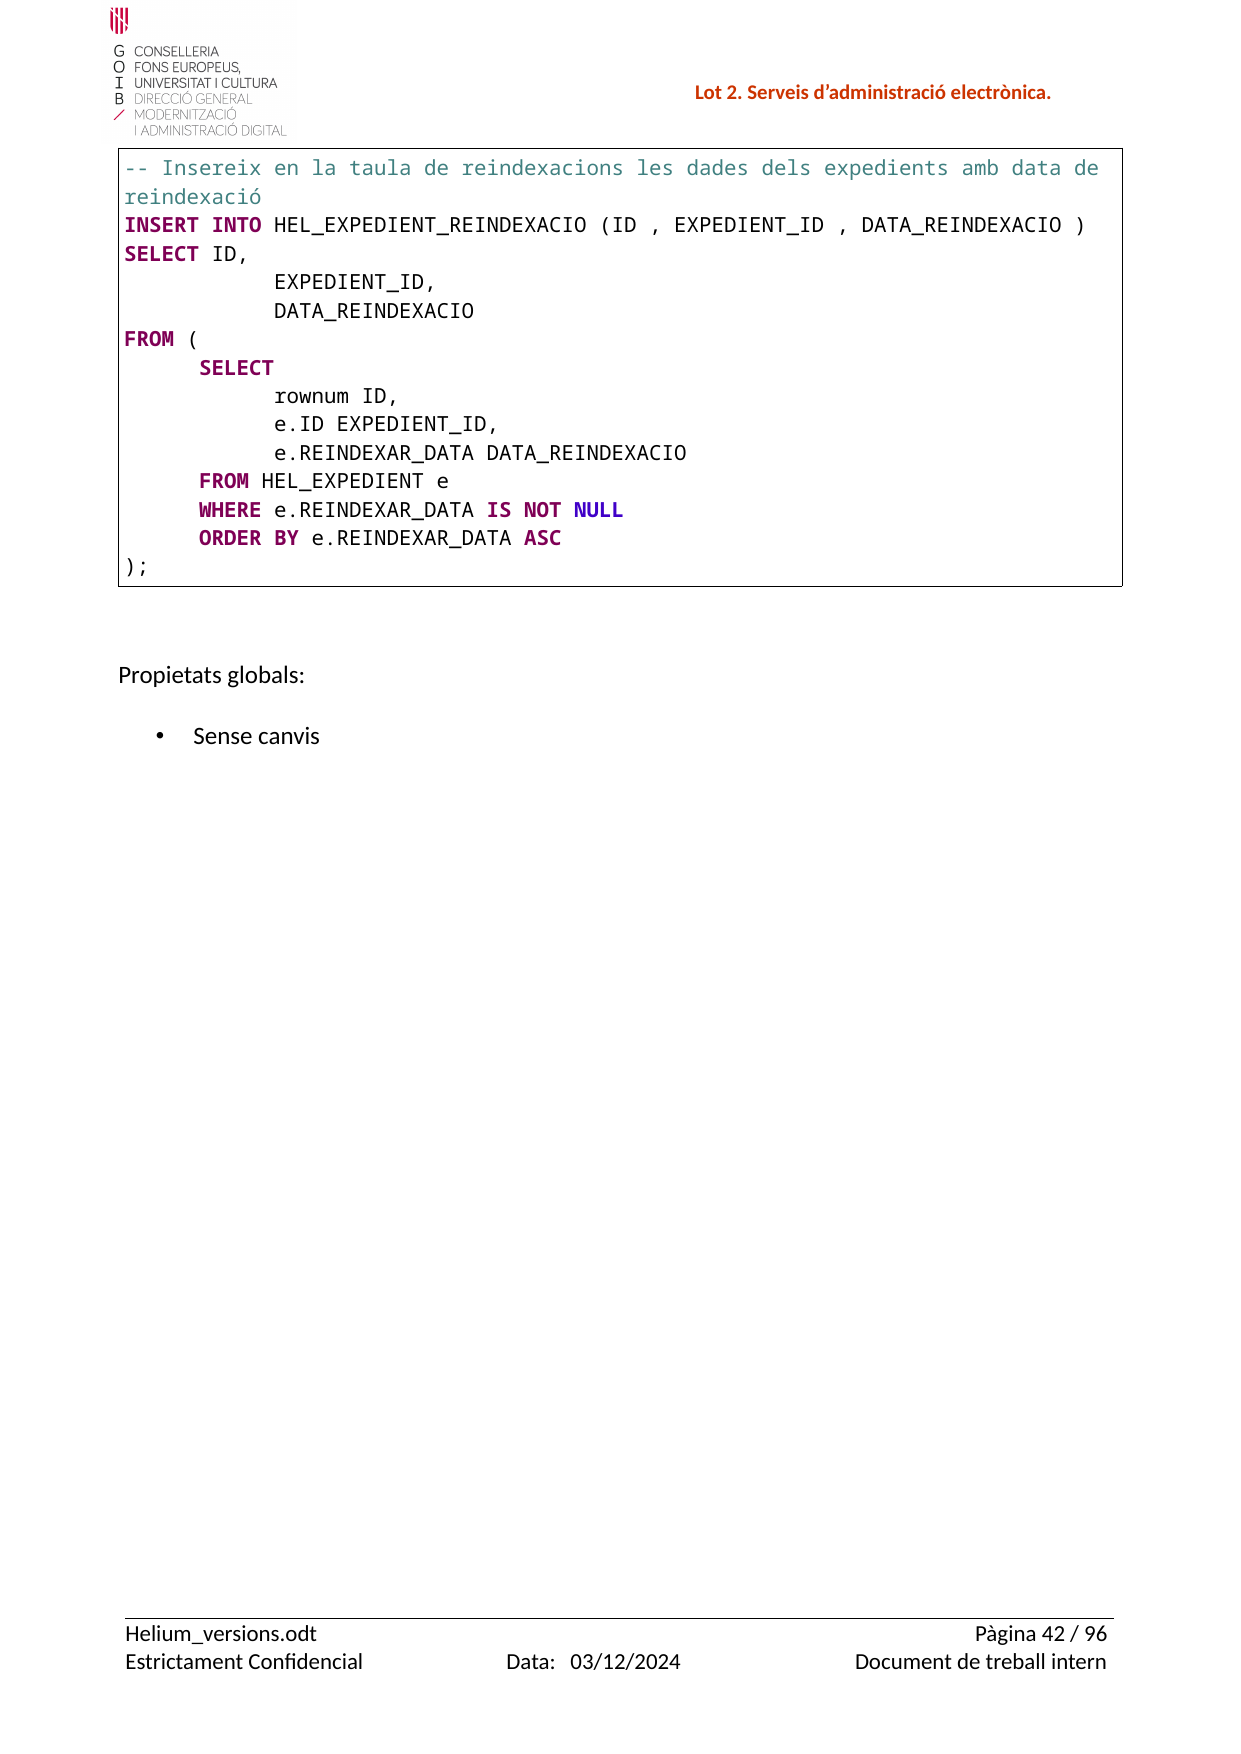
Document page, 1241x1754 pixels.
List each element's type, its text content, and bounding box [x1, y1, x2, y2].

picture [100, 0, 297, 144]
list Sense canvis [156, 720, 1122, 750]
table_header -- Insereix en la taula de reindexacions les dades dels expedients amb data de reindexació INSERT INTO HEL_EXPEDIENT_REINDEXACIO (ID , EXPEDIENT_ID , DATA_REINDEXACIO ) SELECT ID, EXPEDIENT_ID, DATA_REINDEXACIO FROM ( SELECT rownum ID, e.ID EXPEDIENT_ID, e.REINDEXAR_DATA DATA_REINDEXACIO FROM HEL_EXPEDIENT e WHERE e.REINDEXAR_DATA IS NOT NULL ORDER BY e.REINDEXAR_DATA ASC ); [119, 149, 1122, 586]
text Propietats globals: [118, 659, 1122, 689]
